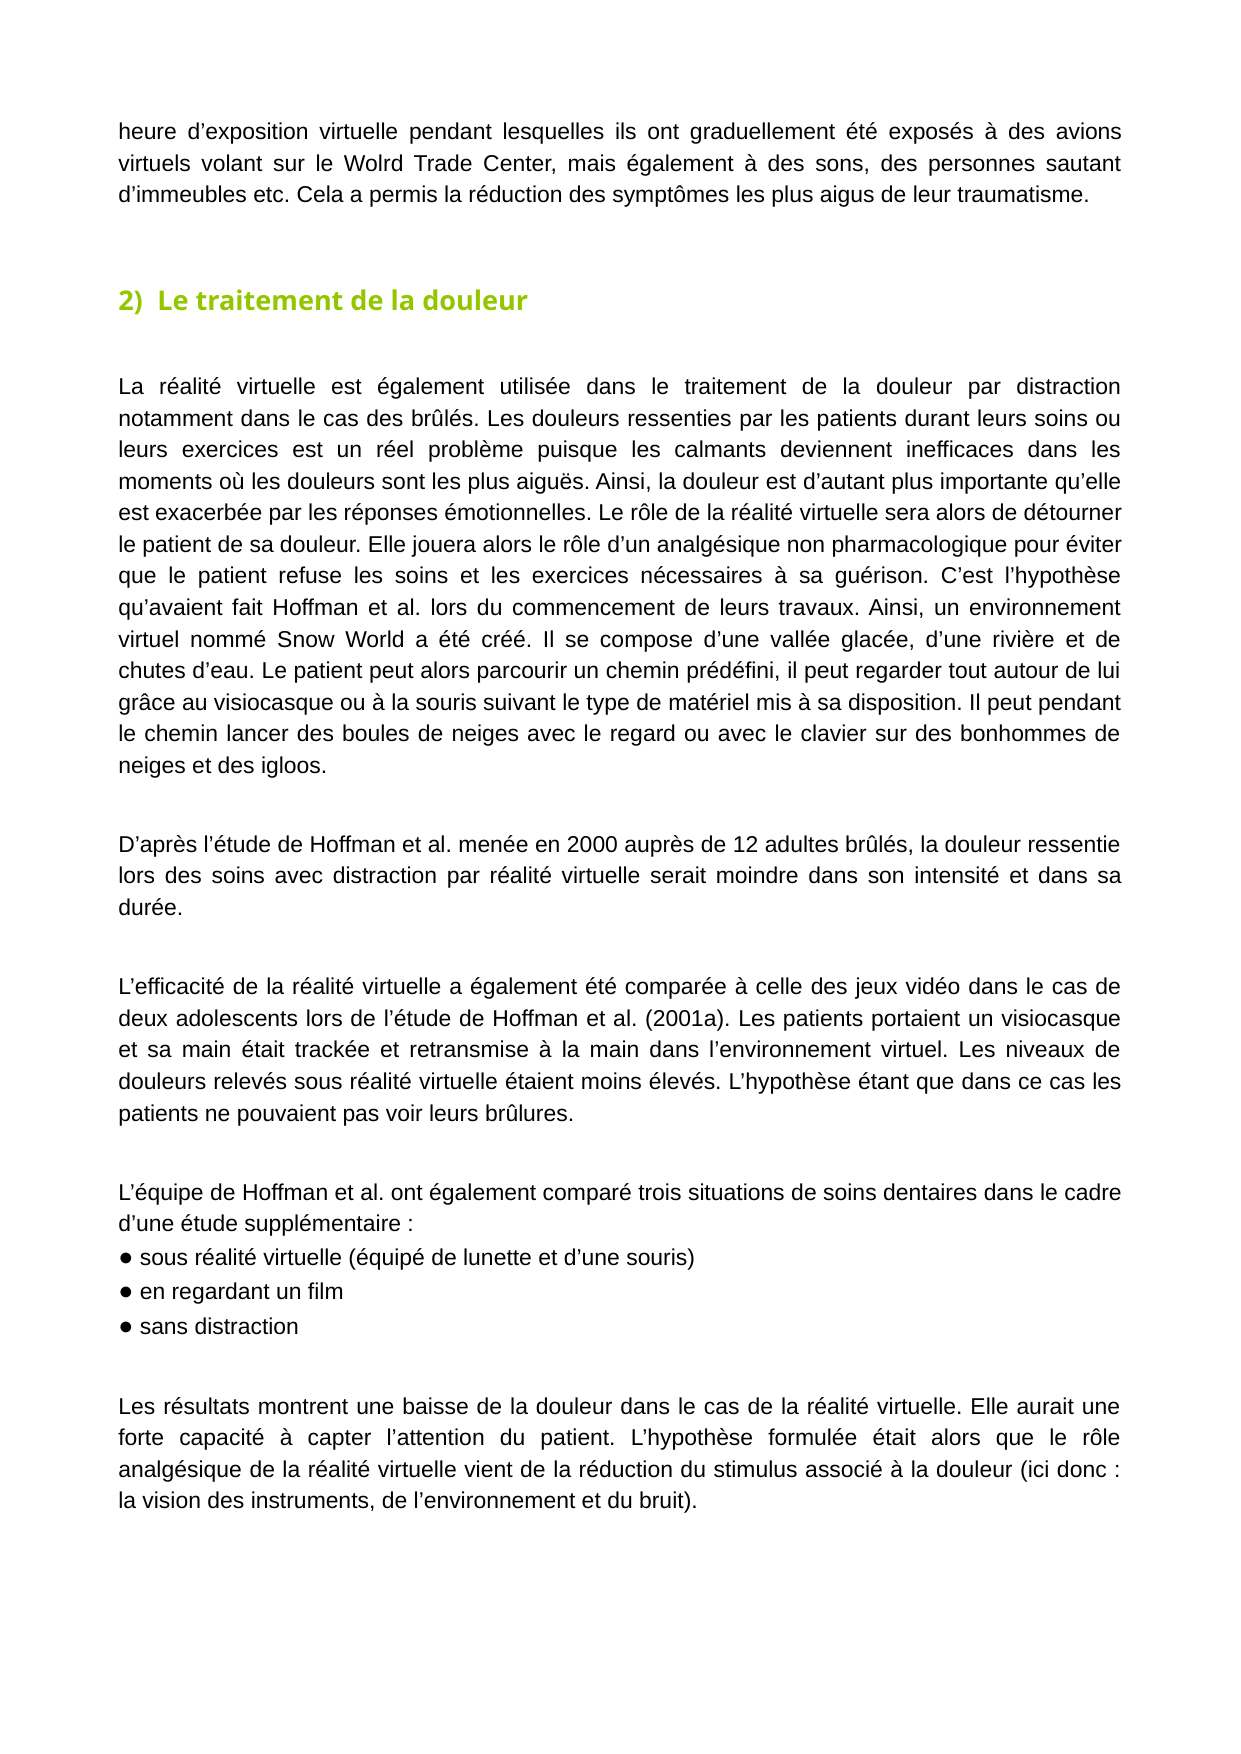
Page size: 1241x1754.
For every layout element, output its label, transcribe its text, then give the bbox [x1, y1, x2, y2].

text ● sous réalité virtuelle (équipé de lunette et d’une souris) [118, 1242, 1122, 1271]
text Les résultats montrent une baisse de la douleur dans le cas de la réalité virtuelle. Elle aurait une forte capacité à capter l’attention du patient. L’hypothèse formulée était alors que le rôle analgésique de la réalité virtuelle vient de la réduction du stimulus associé à la douleur (ici donc : la vision des instruments, de l’environnement et du bruit). [118, 1393, 1122, 1514]
text heure d’exposition virtuelle pendant lesquelles ils ont graduellement été exposés à des avions virtuels volant sur le Wolrd Trade Center, mais également à des sons, des personnes sautant d’immeubles etc. Cela a permis la réduction des symptômes les plus aigus de leur traumatisme. [118, 118, 1122, 208]
text L’efficacité de la réalité virtuelle a également été comparée à celle des jeux vidéo dans le cas de deux adolescents lors de l’étude de Hoffman et al. (2001a). Les patients portaient un visiocasque et sa main était trackée et retransmise à la main dans l’environnement virtuel. Les niveaux de douleurs relevés sous réalité virtuelle étaient moins élevés. L’hypothèse étant que dans ce cas les patients ne pouvaient pas voir leurs brûlures. [118, 973, 1122, 1126]
text ● en regardant un film [118, 1276, 1122, 1305]
subtitle 2) Le traitement de la douleur [118, 281, 1122, 318]
text ● sans distraction [118, 1311, 1122, 1339]
text D’après l’étude de Hoffman et al. menée en 2000 auprès de 12 adultes brûlés, la douleur ressentie lors des soins avec distraction par réalité virtuelle serait moindre dans son intensité et dans sa durée. [118, 831, 1122, 920]
text L’équipe de Hoffman et al. ont également comparé trois situations de soins dentaires dans le cadre d’une étude supplémentaire : [118, 1179, 1122, 1237]
text La réalité virtuelle est également utilisée dans le traitement de la douleur par distraction notamment dans le cas des brûlés. Les douleurs ressenties par les patients durant leurs soins ou leurs exercices est un réel problème puisque les calmants deviennent inefficaces dans les moments où les douleurs sont les plus aiguës. Ainsi, la douleur est d’autant plus importante qu’elle est exacerbée par les réponses émotionnelles. Le rôle de la réalité virtuelle sera alors de détourner le patient de sa douleur. Elle jouera alors le rôle d’un analgésique non pharmacologique pour éviter que le patient refuse les soins et les exercices nécessaires à sa guérison. C’est l’hypothèse qu’avaient fait Hoffman et al. lors du commencement de leurs travaux. Ainsi, un environnement virtuel nommé Snow World a été créé. Il se compose d’une vallée glacée, d’une rivière et de chutes d’eau. Le patient peut alors parcourir un chemin prédéfini, il peut regarder tout autour de lui grâce au visiocasque ou à la souris suivant le type de matériel mis à sa disposition. Il peut pendant le chemin lancer des boules de neiges avec le regard ou avec le clavier sur des bonhommes de neiges et des igloos. [118, 373, 1122, 778]
